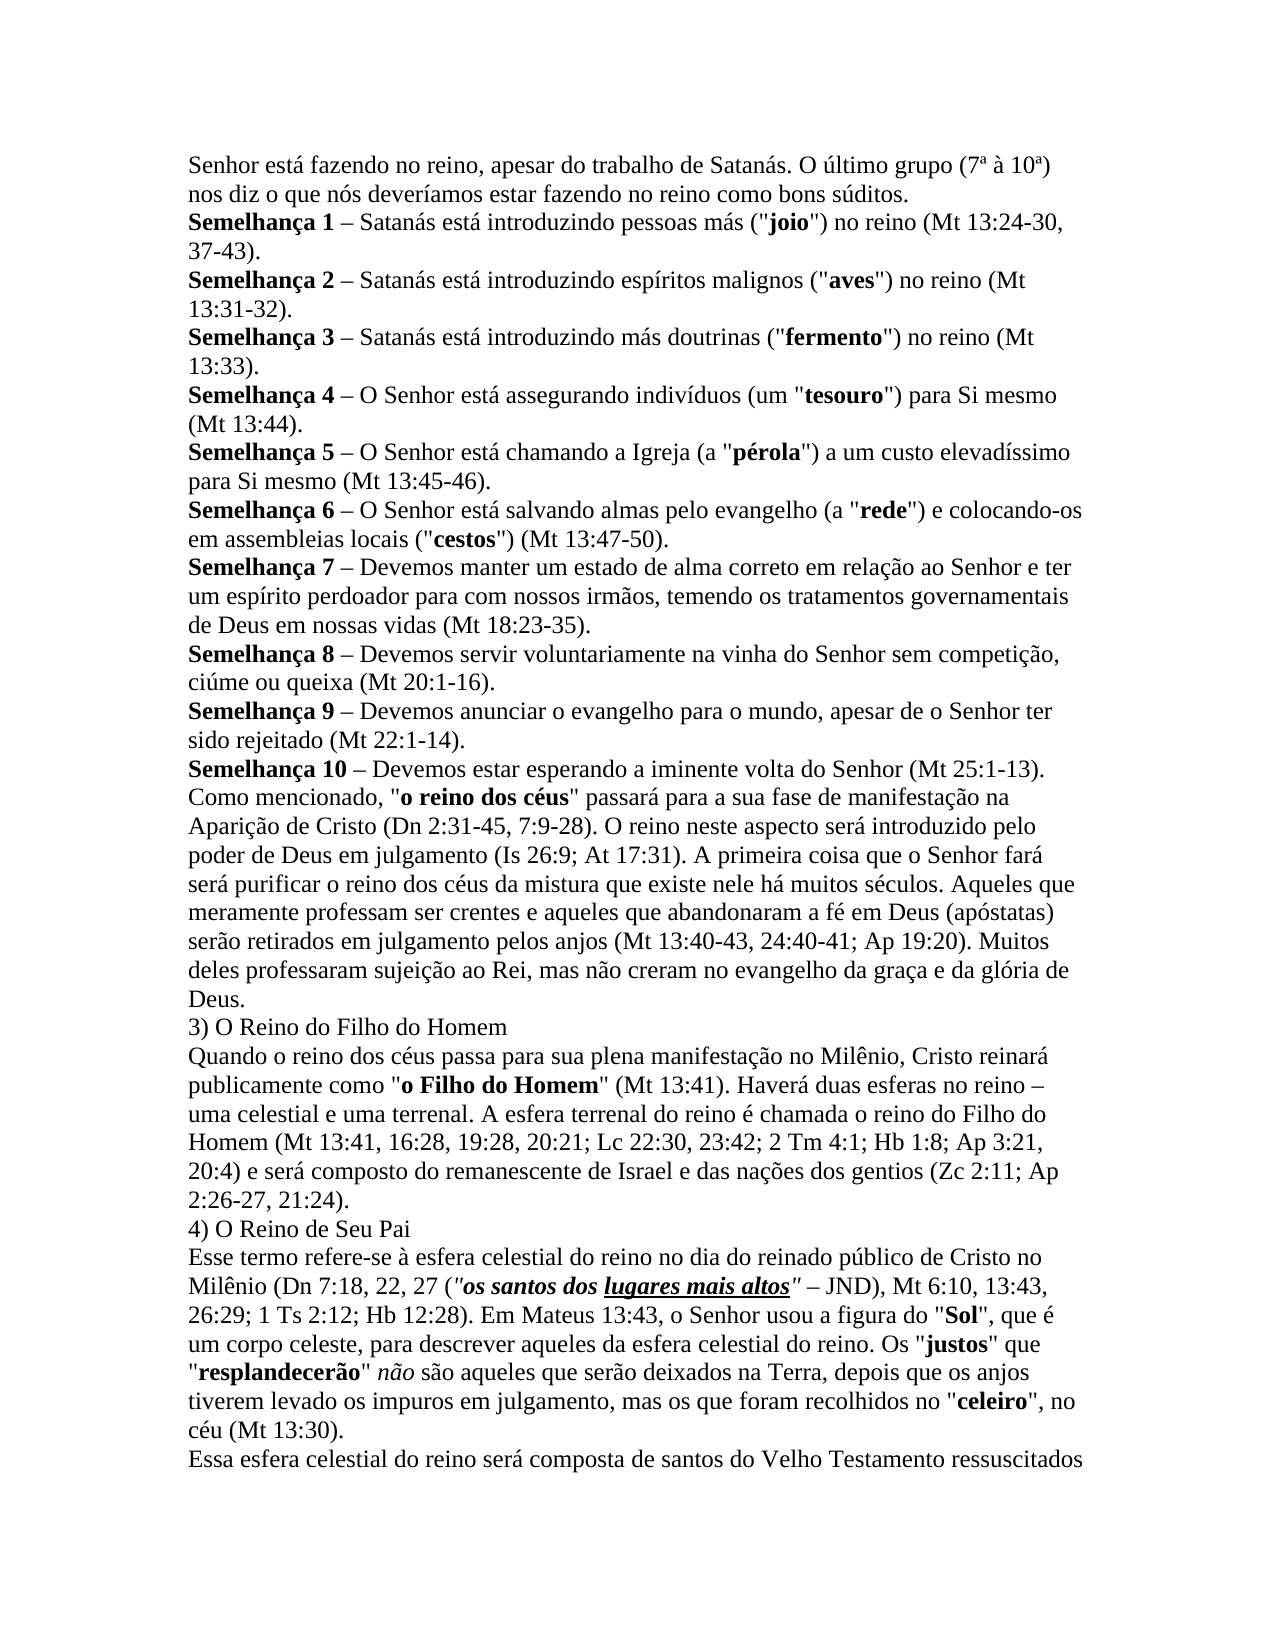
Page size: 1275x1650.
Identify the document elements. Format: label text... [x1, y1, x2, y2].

text Semelhança 1 – Satanás está introduzindo pessoas más ("joio") no reino (Mt 13:24-30, 37-43). [188, 207, 1087, 265]
text Como mencionado, "o reino dos céus" passará para a sua fase de manifestação na Aparição de Cristo (Dn 2:31-45, 7:9-28). O reino neste aspecto será introduzido pelo poder de Deus em julgamento (Is 26:9; At 17:31). A primeira coisa que o Senhor fará será purificar o reino dos céus da mistura que existe nele há muitos séculos. Aqueles que meramente professam ser crentes e aqueles que abandonaram a fé em Deus (apóstatas) serão retirados em julgamento pelos anjos (Mt 13:40-43, 24:40-41; Ap 19:20). Muitos deles professaram sujeição ao Rei, mas não creram no evangelho da graça e da glória de Deus. [188, 782, 1087, 1012]
text Esse termo refere-se à esfera celestial do reino no dia do reinado público de Cristo no Milênio (Dn 7:18, 22, 27 ("os santos dos lugares mais altos" – JND), Mt 6:10, 13:43, 26:29; 1 Ts 2:12; Hb 12:28). Em Mateus 13:43, o Senhor usou a figura do "Sol", que é um corpo celeste, para descrever aqueles da esfera celestial do reino. Os "justos" que "resplandecerão" não são aqueles que serão deixados na Terra, depois que os anjos tiverem levado os impuros em julgamento, mas os que foram recolhidos no "celeiro", no céu (Mt 13:30). [188, 1242, 1087, 1444]
text Semelhança 2 – Satanás está introduzindo espíritos malignos ("aves") no reino (Mt 13:31-32). [188, 265, 1087, 322]
text Semelhança 7 – Devemos manter um estado de alma correto em relação ao Senhor e ter um espírito perdoador para com nossos irmãos, temendo os tratamentos governamentais de Deus em nossas vidas (Mt 18:23-35). [188, 552, 1087, 639]
text Semelhança 5 – O Senhor está chamando a Igreja (a "pérola") a um custo elevadíssimo para Si mesmo (Mt 13:45-46). [188, 437, 1087, 495]
text Semelhança 6 – O Senhor está salvando almas pelo evangelho (a "rede") e colocando-os em assembleias locais ("cestos") (Mt 13:47-50). [188, 495, 1087, 552]
text Quando o reino dos céus passa para sua plena manifestação no Milênio, Cristo reinará publicamente como "o Filho do Homem" (Mt 13:41). Haverá duas esferas no reino – uma celestial e uma terrenal. A esfera terrenal do reino é chamada o reino do Filho do Homem (Mt 13:41, 16:28, 19:28, 20:21; Lc 22:30, 23:42; 2 Tm 4:1; Hb 1:8; Ap 3:21, 20:4) e será composto do remanescente de Israel e das nações dos gentios (Zc 2:11; Ap 2:26-27, 21:24). [188, 1041, 1087, 1214]
text Semelhança 4 – O Senhor está assegurando indivíduos (um "tesouro") para Si mesmo (Mt 13:44). [188, 380, 1087, 437]
text Semelhança 10 – Devemos estar esperando a iminente volta do Senhor (Mt 25:1-13). [188, 754, 1087, 782]
text Semelhança 8 – Devemos servir voluntariamente na vinha do Senhor sem competição, ciúme ou queixa (Mt 20:1-16). [188, 639, 1087, 696]
text Semelhança 9 – Devemos anunciar o evangelho para o mundo, apesar de o Senhor ter sido rejeitado (Mt 22:1-14). [188, 696, 1087, 754]
text Senhor está fazendo no reino, apesar do trabalho de Satanás. O último grupo (7ª à 10ª) nos diz o que nós deveríamos estar fazendo no reino como bons súditos. [188, 150, 1087, 207]
text 3) O Reino do Filho do Homem [188, 1012, 1087, 1041]
text 4) O Reino de Seu Pai [188, 1214, 1087, 1242]
text Semelhança 3 – Satanás está introduzindo más doutrinas ("fermento") no reino (Mt 13:33). [188, 322, 1087, 380]
text Essa esfera celestial do reino será composta de santos do Velho Testamento ressuscitados [188, 1444, 1087, 1472]
